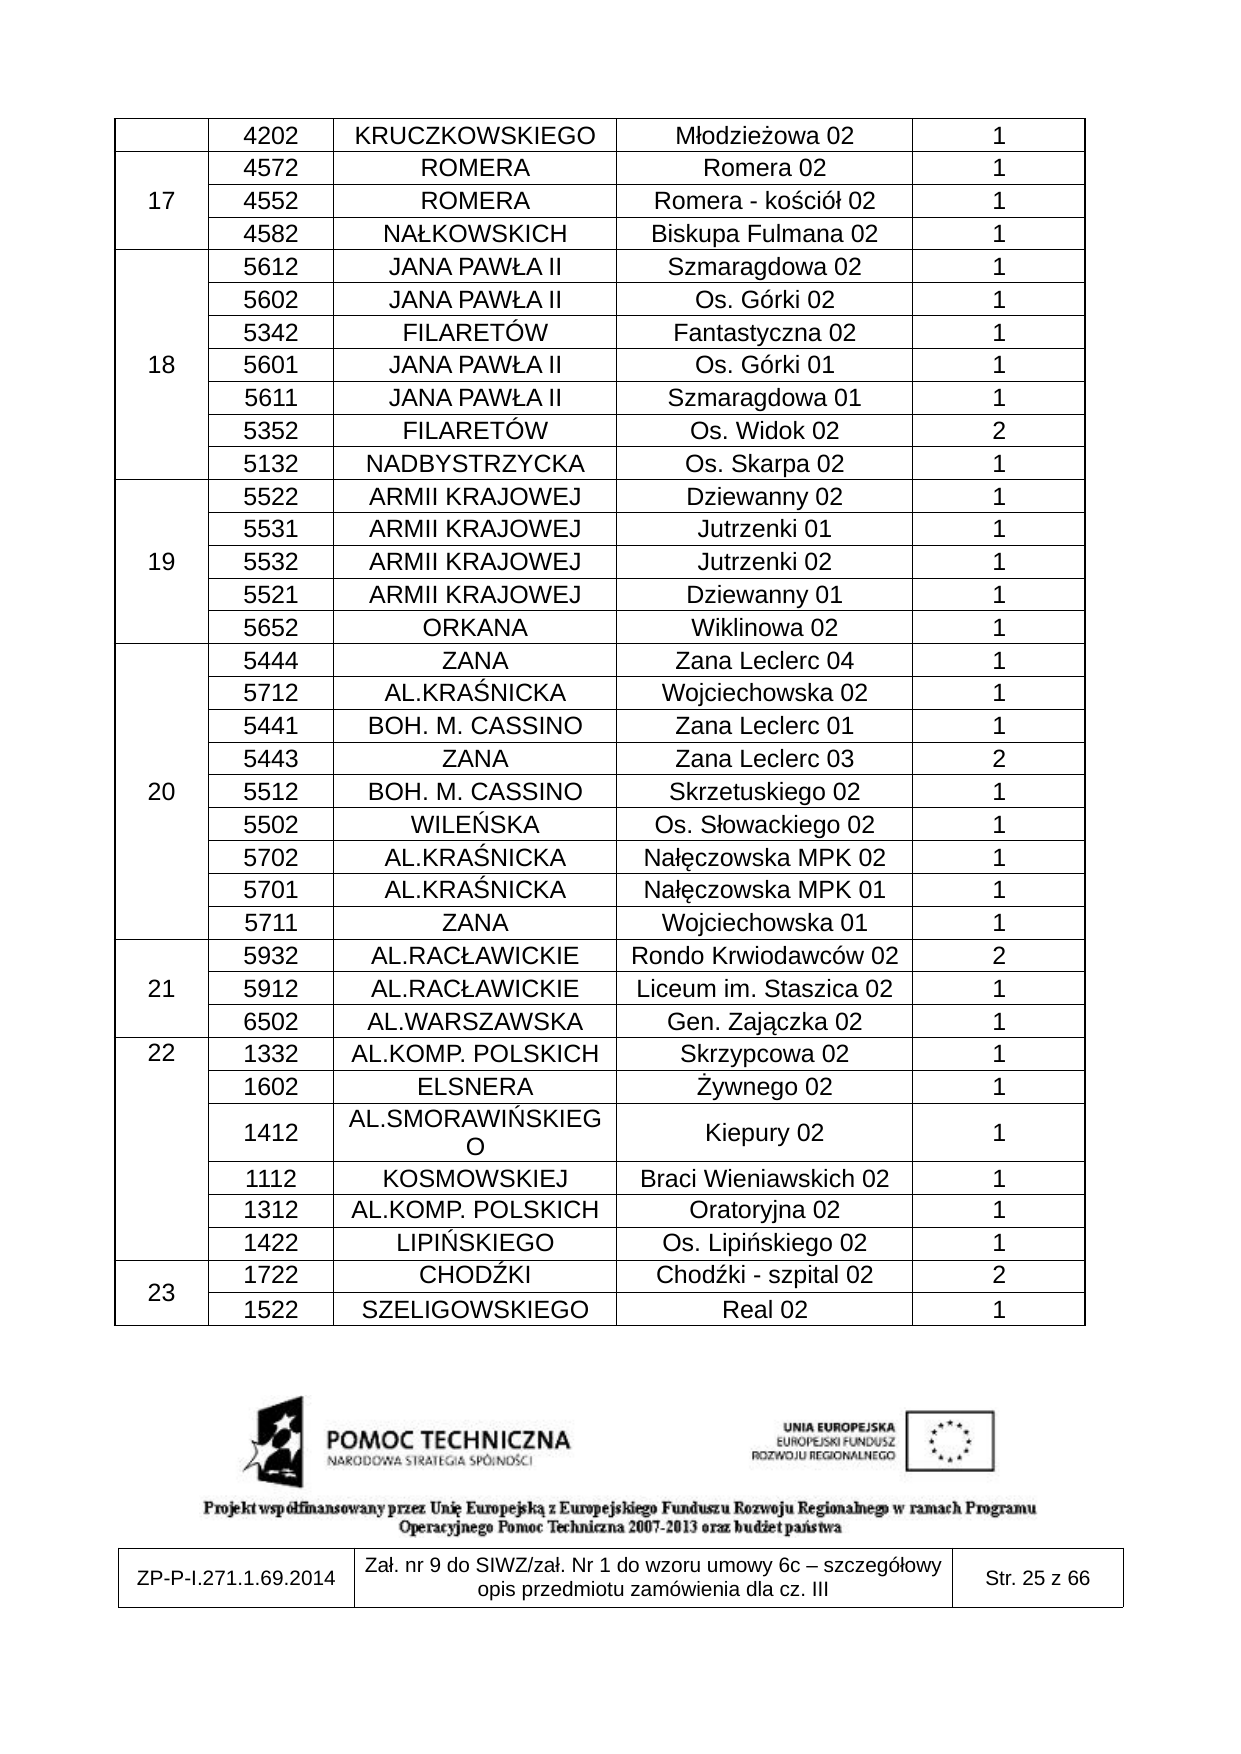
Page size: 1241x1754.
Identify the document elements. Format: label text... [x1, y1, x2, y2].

table_cell ORKANA [334, 611, 616, 643]
table_cell JANA PAWŁA II [334, 283, 616, 315]
table_cell 5602 [209, 283, 333, 315]
table_cell Zana Leclerc 03 [617, 743, 912, 774]
table_cell AL.KRAŚNICKA [334, 841, 616, 873]
table_cell 1 [913, 841, 1084, 873]
table_cell 1 [913, 1104, 1084, 1161]
table_cell 1412 [209, 1104, 333, 1161]
table_cell 1 [913, 119, 1084, 151]
table_cell 1 [913, 447, 1084, 479]
table_cell 1 [913, 644, 1084, 676]
table_cell ARMII KRAJOWEJ [334, 480, 616, 512]
table_cell 5522 [209, 480, 333, 512]
table_cell 5702 [209, 841, 333, 873]
table_cell 23 [116, 1261, 208, 1325]
table_cell 19 [116, 480, 208, 643]
table_cell Wojciechowska 01 [617, 907, 912, 938]
table_cell AL.SMORAWIŃSKIEGO [334, 1104, 616, 1161]
table_cell Romera - kościół 02 [617, 185, 912, 217]
table_cell 5132 [209, 447, 333, 479]
table_cell 20 [116, 644, 208, 938]
table_cell 1 [913, 808, 1084, 840]
table_cell 1 [913, 546, 1084, 577]
table_cell 21 [116, 940, 208, 1037]
table_cell 5512 [209, 775, 333, 807]
table_cell Zana Leclerc 01 [617, 710, 912, 742]
table_cell 2 [913, 743, 1084, 774]
table_cell ZANA [334, 907, 616, 938]
table_cell 1602 [209, 1071, 333, 1102]
table_cell 1 [913, 1071, 1084, 1102]
table_cell 1 [913, 480, 1084, 512]
table_cell 1 [913, 677, 1084, 709]
table_cell NADBYSTRZYCKA [334, 447, 616, 479]
table_cell AL.RACŁAWICKIE [334, 972, 616, 1004]
table_cell 1 [913, 349, 1084, 381]
table_cell 1 [913, 1038, 1084, 1070]
table_cell 1 [913, 874, 1084, 906]
table_cell 4572 [209, 152, 333, 184]
table_cell ARMII KRAJOWEJ [334, 579, 616, 610]
table_cell 5612 [209, 250, 333, 282]
table_cell KRUCZKOWSKIEGO [334, 119, 616, 151]
picture [199, 1395, 1042, 1538]
table_cell LIPIŃSKIEGO [334, 1228, 616, 1259]
table_cell AL.RACŁAWICKIE [334, 940, 616, 971]
table_cell [116, 119, 208, 151]
table_cell ROMERA [334, 185, 616, 217]
table_cell 5712 [209, 677, 333, 709]
table_cell AL.KOMP. POLSKICH [334, 1195, 616, 1227]
table_cell Wojciechowska 02 [617, 677, 912, 709]
table_cell 5444 [209, 644, 333, 676]
table_cell ARMII KRAJOWEJ [334, 513, 616, 545]
table_cell JANA PAWŁA II [334, 382, 616, 413]
table_cell 1422 [209, 1228, 333, 1259]
table_cell 5352 [209, 415, 333, 446]
table_cell CHODŹKI [334, 1261, 616, 1292]
table_cell Nałęczowska MPK 02 [617, 841, 912, 873]
table_cell Os. Górki 01 [617, 349, 912, 381]
table_cell SZELIGOWSKIEGO [334, 1293, 616, 1325]
table_cell 5912 [209, 972, 333, 1004]
table_cell ROMERA [334, 152, 616, 184]
table_cell BOH. M. CASSINO [334, 710, 616, 742]
table_cell 1722 [209, 1261, 333, 1292]
table_cell 1 [913, 579, 1084, 610]
table_cell 5611 [209, 382, 333, 413]
table_cell Nałęczowska MPK 01 [617, 874, 912, 906]
table_cell AL.KRAŚNICKA [334, 874, 616, 906]
table_cell 5652 [209, 611, 333, 643]
table_cell 6502 [209, 1005, 333, 1037]
table_cell Rondo Krwiodawców 02 [617, 940, 912, 971]
table_cell 1 [913, 513, 1084, 545]
table_cell WILEŃSKA [334, 808, 616, 840]
table_cell 5532 [209, 546, 333, 577]
table_cell 5342 [209, 316, 333, 348]
table_cell 1 [913, 1228, 1084, 1259]
table_cell Jutrzenki 01 [617, 513, 912, 545]
table_cell 5601 [209, 349, 333, 381]
table_cell 1332 [209, 1038, 333, 1070]
table_cell Os. Słowackiego 02 [617, 808, 912, 840]
table_cell Skrzypcowa 02 [617, 1038, 912, 1070]
table_cell Żywnego 02 [617, 1071, 912, 1102]
table_cell Szmaragdowa 02 [617, 250, 912, 282]
table_cell ARMII KRAJOWEJ [334, 546, 616, 577]
table_cell Os. Lipińskiego 02 [617, 1228, 912, 1259]
table_cell JANA PAWŁA II [334, 349, 616, 381]
table_cell KOSMOWSKIEJ [334, 1162, 616, 1194]
table_cell 1112 [209, 1162, 333, 1194]
table_cell 5443 [209, 743, 333, 774]
table_cell ZANA [334, 644, 616, 676]
table_cell 5701 [209, 874, 333, 906]
table_cell 1 [913, 218, 1084, 249]
table_cell ELSNERA [334, 1071, 616, 1102]
table_cell 4202 [209, 119, 333, 151]
table_cell 1 [913, 185, 1084, 217]
table_cell Chodźki - szpital 02 [617, 1261, 912, 1292]
table_cell Skrzetuskiego 02 [617, 775, 912, 807]
table_cell Kiepury 02 [617, 1104, 912, 1161]
table_cell 4582 [209, 218, 333, 249]
table_cell 18 [116, 250, 208, 479]
table_cell 4552 [209, 185, 333, 217]
table_cell AL.WARSZAWSKA [334, 1005, 616, 1037]
table_cell Os. Górki 02 [617, 283, 912, 315]
table_cell 1 [913, 1195, 1084, 1227]
table_cell Młodzieżowa 02 [617, 119, 912, 151]
table_cell 22 [116, 1038, 208, 1259]
table_cell Romera 02 [617, 152, 912, 184]
table_cell 1 [913, 250, 1084, 282]
table_cell Jutrzenki 02 [617, 546, 912, 577]
table_cell 2 [913, 1261, 1084, 1292]
table_cell NAŁKOWSKICH [334, 218, 616, 249]
table_cell Szmaragdowa 01 [617, 382, 912, 413]
table_cell 5502 [209, 808, 333, 840]
table_cell 5441 [209, 710, 333, 742]
table_cell 1 [913, 972, 1084, 1004]
table_cell 1522 [209, 1293, 333, 1325]
table_cell Braci Wieniawskich 02 [617, 1162, 912, 1194]
table_cell Os. Skarpa 02 [617, 447, 912, 479]
table_cell FILARETÓW [334, 316, 616, 348]
table_cell 1 [913, 907, 1084, 938]
table_cell 1 [913, 611, 1084, 643]
table_cell 1 [913, 710, 1084, 742]
table_cell 1 [913, 1005, 1084, 1037]
table_cell 1 [913, 1162, 1084, 1194]
table_cell AL.KOMP. POLSKICH [334, 1038, 616, 1070]
table_cell 1312 [209, 1195, 333, 1227]
table_cell 5711 [209, 907, 333, 938]
table_cell Real 02 [617, 1293, 912, 1325]
table_cell 5531 [209, 513, 333, 545]
table_cell ZANA [334, 743, 616, 774]
table_cell Wiklinowa 02 [617, 611, 912, 643]
table_cell 1 [913, 283, 1084, 315]
table_cell 1 [913, 316, 1084, 348]
table_cell Os. Widok 02 [617, 415, 912, 446]
table_cell 1 [913, 152, 1084, 184]
table_cell Liceum im. Staszica 02 [617, 972, 912, 1004]
table_cell 5932 [209, 940, 333, 971]
table_cell Dziewanny 02 [617, 480, 912, 512]
table_cell AL.KRAŚNICKA [334, 677, 616, 709]
table_cell Oratoryjna 02 [617, 1195, 912, 1227]
table_cell 1 [913, 382, 1084, 413]
table_cell 5521 [209, 579, 333, 610]
table_cell Fantastyczna 02 [617, 316, 912, 348]
table_cell BOH. M. CASSINO [334, 775, 616, 807]
table_cell 2 [913, 415, 1084, 446]
table_cell 2 [913, 940, 1084, 971]
table_cell Biskupa Fulmana 02 [617, 218, 912, 249]
table_cell Zana Leclerc 04 [617, 644, 912, 676]
table_cell 1 [913, 775, 1084, 807]
table_cell 1 [913, 1293, 1084, 1325]
table_cell Gen. Zajączka 02 [617, 1005, 912, 1037]
table_cell Dziewanny 01 [617, 579, 912, 610]
table_cell JANA PAWŁA II [334, 250, 616, 282]
table_cell FILARETÓW [334, 415, 616, 446]
table_cell 17 [116, 152, 208, 249]
